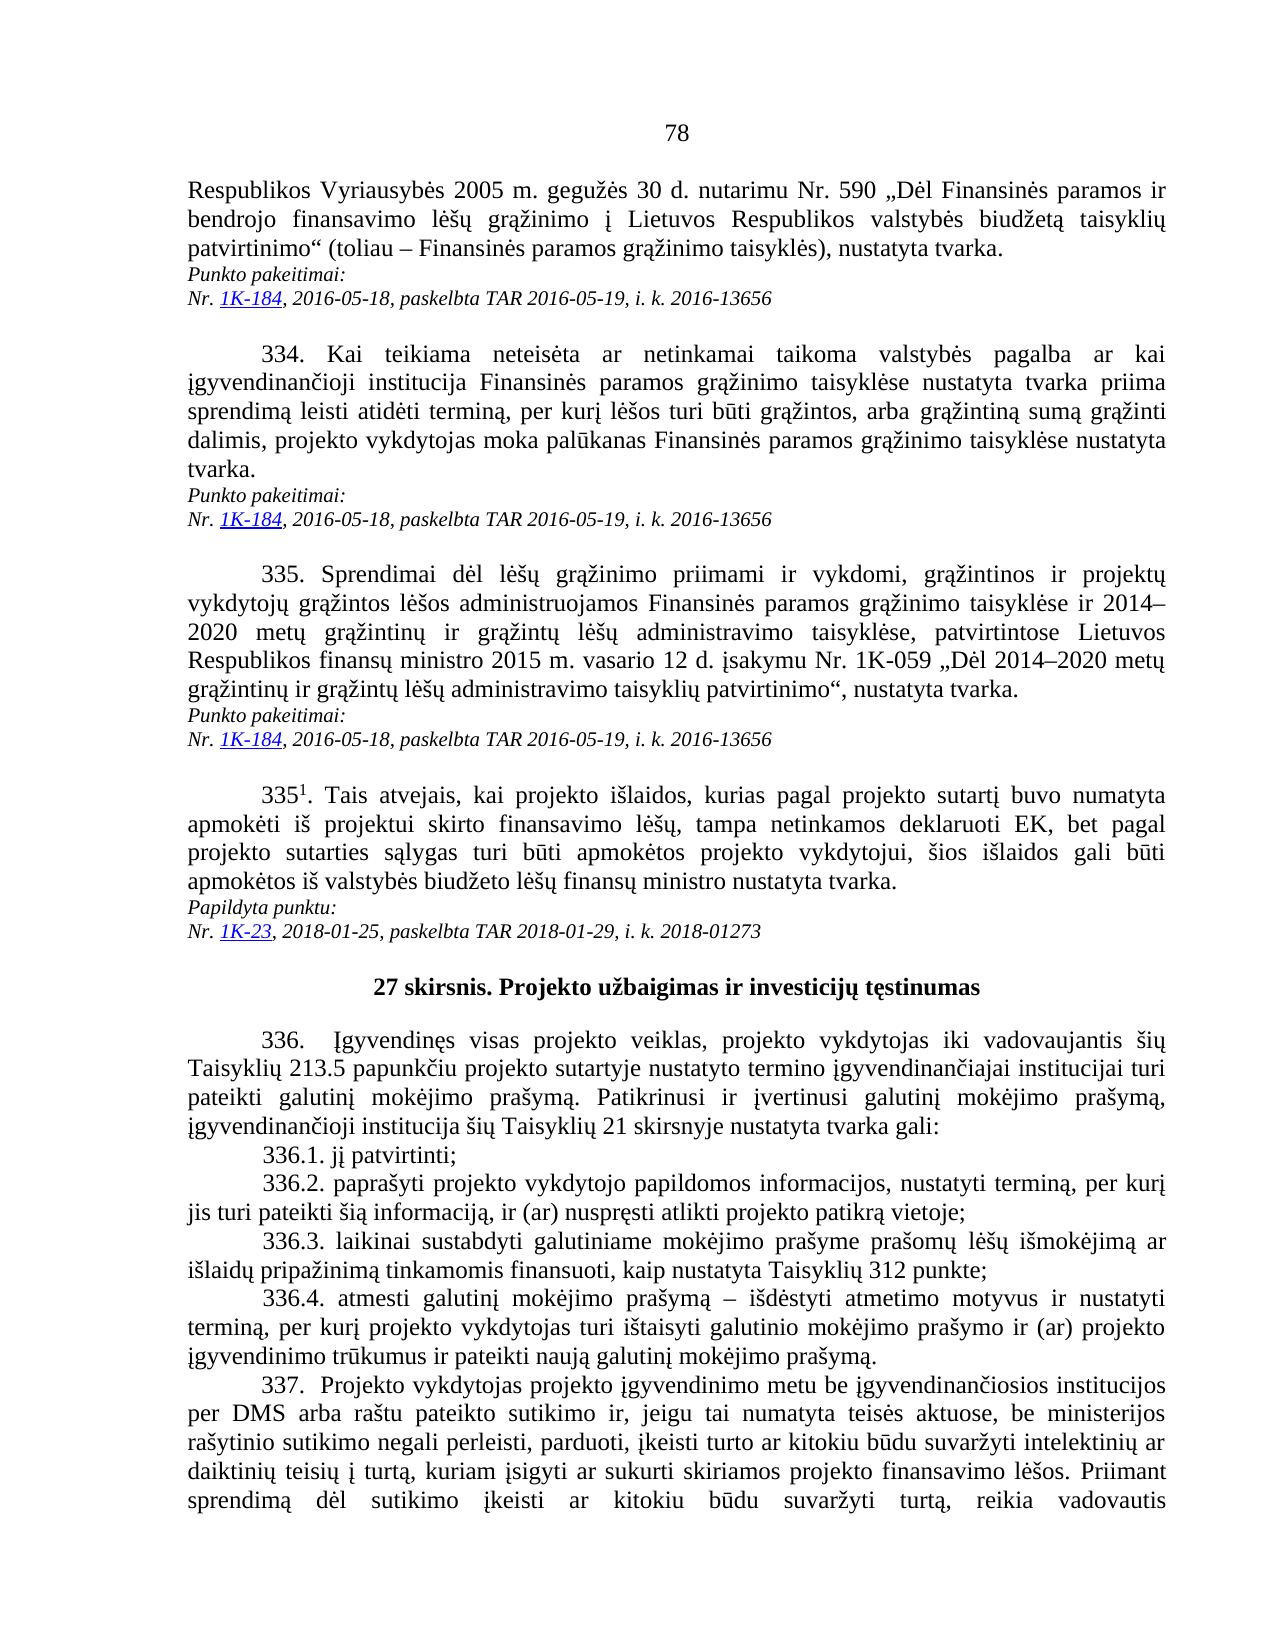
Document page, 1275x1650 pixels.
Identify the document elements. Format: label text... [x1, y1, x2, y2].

text 335. Sprendimai dėl lėšų grąžinimo priimami ir vykdomi, grąžintinos ir projektų vykdytojų grąžintos lėšos administruojamos Finansinės paramos grąžinimo taisyklėse ir 2014–2020 metų grąžintinų ir grąžintų lėšų administravimo taisyklėse, patvirtintose Lietuvos Respublikos finansų ministro 2015 m. vasario 12 d. įsakymu Nr. 1K-059 „Dėl 2014–2020 metų grąžintinų ir grąžintų lėšų administravimo taisyklių patvirtinimo“, nustatyta tvarka. [187, 559, 1167, 703]
text Nr. 1K-184, 2016-05-18, paskelbta TAR 2016-05-19, i. k. 2016-13656 [187, 727, 1167, 751]
text 336.2. paprašyti projekto vykdytojo papildomos informacijos, nustatyti terminą, per kurį jis turi pateikti šią informaciją, ir (ar) nuspręsti atlikti projekto patikrą vietoje; [187, 1168, 1167, 1226]
text Nr. 1K-184, 2016-05-18, paskelbta TAR 2016-05-19, i. k. 2016-13656 [187, 507, 1167, 531]
text Punkto pakeitimai: [187, 703, 1167, 727]
text Punkto pakeitimai: [187, 262, 1167, 286]
text Punkto pakeitimai: [187, 482, 1167, 507]
text Respublikos Vyriausybės 2005 m. gegužės 30 d. nutarimu Nr. 590 „Dėl Finansinės paramos ir bendrojo finansavimo lėšų grąžinimo į Lietuvos Respublikos valstybės biudžetą taisyklių patvirtinimo“ (toliau – Finansinės paramos grąžinimo taisyklės), nustatyta tvarka. [187, 176, 1167, 262]
text 336.1. jį patvirtinti; [187, 1140, 1167, 1168]
text Nr. 1K-23, 2018-01-25, paskelbta TAR 2018-01-29, i. k. 2018-01273 [187, 919, 1167, 943]
text 3351. Tais atvejais, kai projekto išlaidos, kurias pagal projekto sutartį buvo numatyta apmokėti iš projektui skirto finansavimo lėšų, tampa netinkamos deklaruoti EK, bet pagal projekto sutarties sąlygas turi būti apmokėtos projekto vykdytojui, šios išlaidos gali būti apmokėtos iš valstybės biudžeto lėšų finansų ministro nustatyta tvarka. [187, 780, 1167, 895]
text Papildyta punktu: [187, 895, 1167, 919]
subtitle 27 skirsnis. Projekto užbaigimas ir investicijų tęstinumas [246, 972, 1107, 1001]
text 334. Kai teikiama neteisėta ar netinkamai taikoma valstybės pagalba ar kai įgyvendinančioji institucija Finansinės paramos grąžinimo taisyklėse nustatyta tvarka priima sprendimą leisti atidėti terminą, per kurį lėšos turi būti grąžintos, arba grąžintiną sumą grąžinti dalimis, projekto vykdytojas moka palūkanas Finansinės paramos grąžinimo taisyklėse nustatyta tvarka. [187, 339, 1167, 482]
text 337. Projekto vykdytojas projekto įgyvendinimo metu be įgyvendinančiosios institucijos per DMS arba raštu pateikto sutikimo ir, jeigu tai numatyta teisės aktuose, be ministerijos rašytinio sutikimo negali perleisti, parduoti, įkeisti turto ar kitokiu būdu suvaržyti intelektinių ar daiktinių teisių į turtą, kuriam įsigyti ar sukurti skiriamos projekto finansavimo lėšos. Priimant sprendimą dėl sutikimo įkeisti ar kitokiu būdu suvaržyti turtą, reikia vadovautis [187, 1370, 1167, 1513]
text 336.4. atmesti galutinį mokėjimo prašymą – išdėstyti atmetimo motyvus ir nustatyti terminą, per kurį projekto vykdytojas turi ištaisyti galutinio mokėjimo prašymo ir (ar) projekto įgyvendinimo trūkumus ir pateikti naują galutinį mokėjimo prašymą. [187, 1283, 1167, 1370]
text 336. Įgyvendinęs visas projekto veiklas, projekto vykdytojas iki vadovaujantis šių Taisyklių 213.5 papunkčiu projekto sutartyje nustatyto termino įgyvendinančiajai institucijai turi pateikti galutinį mokėjimo prašymą. Patikrinusi ir įvertinusi galutinį mokėjimo prašymą, įgyvendinančioji institucija šių Taisyklių 21 skirsnyje nustatyta tvarka gali: [187, 1025, 1167, 1140]
text 336.3. laikinai sustabdyti galutiniame mokėjimo prašyme prašomų lėšų išmokėjimą ar išlaidų pripažinimą tinkamomis finansuoti, kaip nustatyta Taisyklių 312 punkte; [187, 1226, 1167, 1283]
text Nr. 1K-184, 2016-05-18, paskelbta TAR 2016-05-19, i. k. 2016-13656 [187, 286, 1167, 310]
